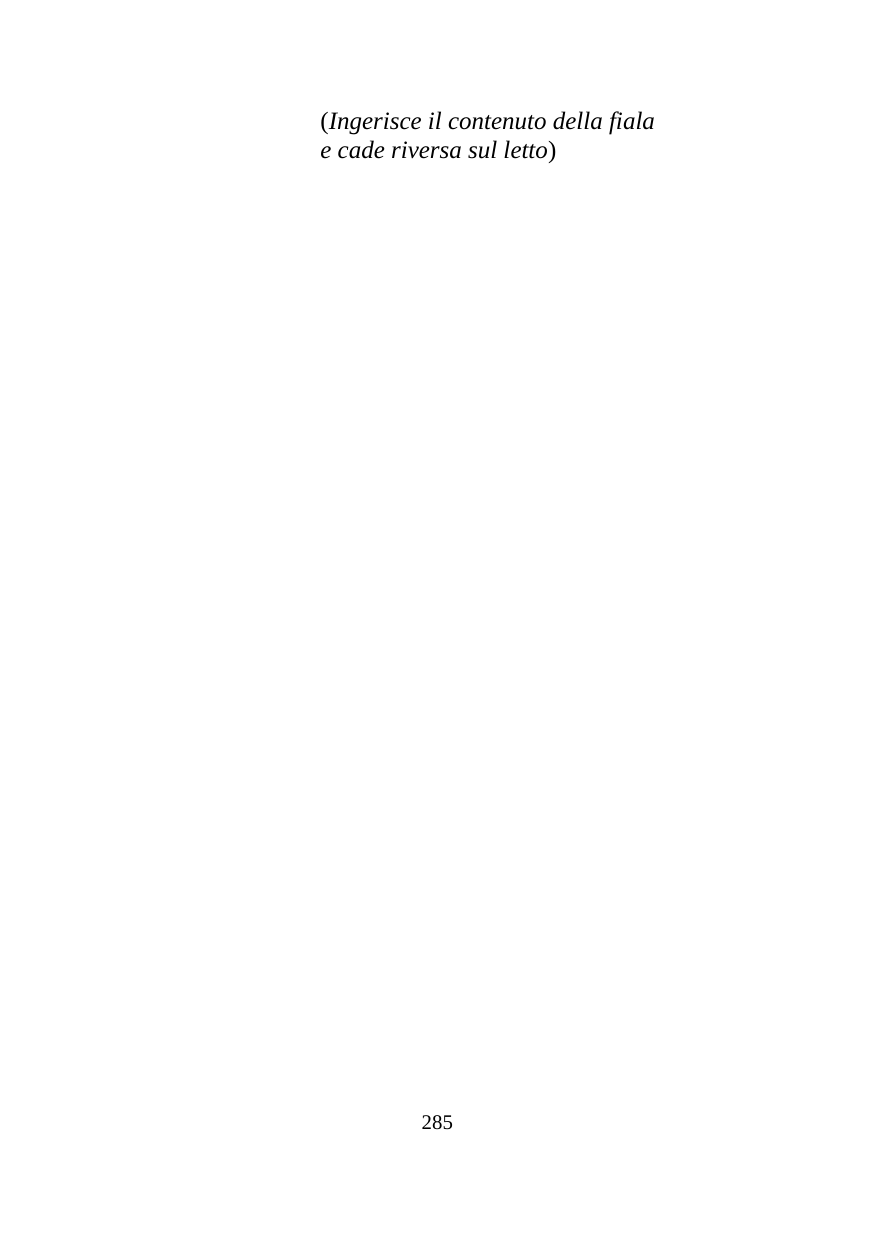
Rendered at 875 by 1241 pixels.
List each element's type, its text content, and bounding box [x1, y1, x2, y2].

table_cell (Ingerisce il contenuto della fiala e cade riversa sul letto) [313, 106, 768, 192]
table_cell [106, 106, 313, 192]
table_cell [106, 193, 768, 250]
